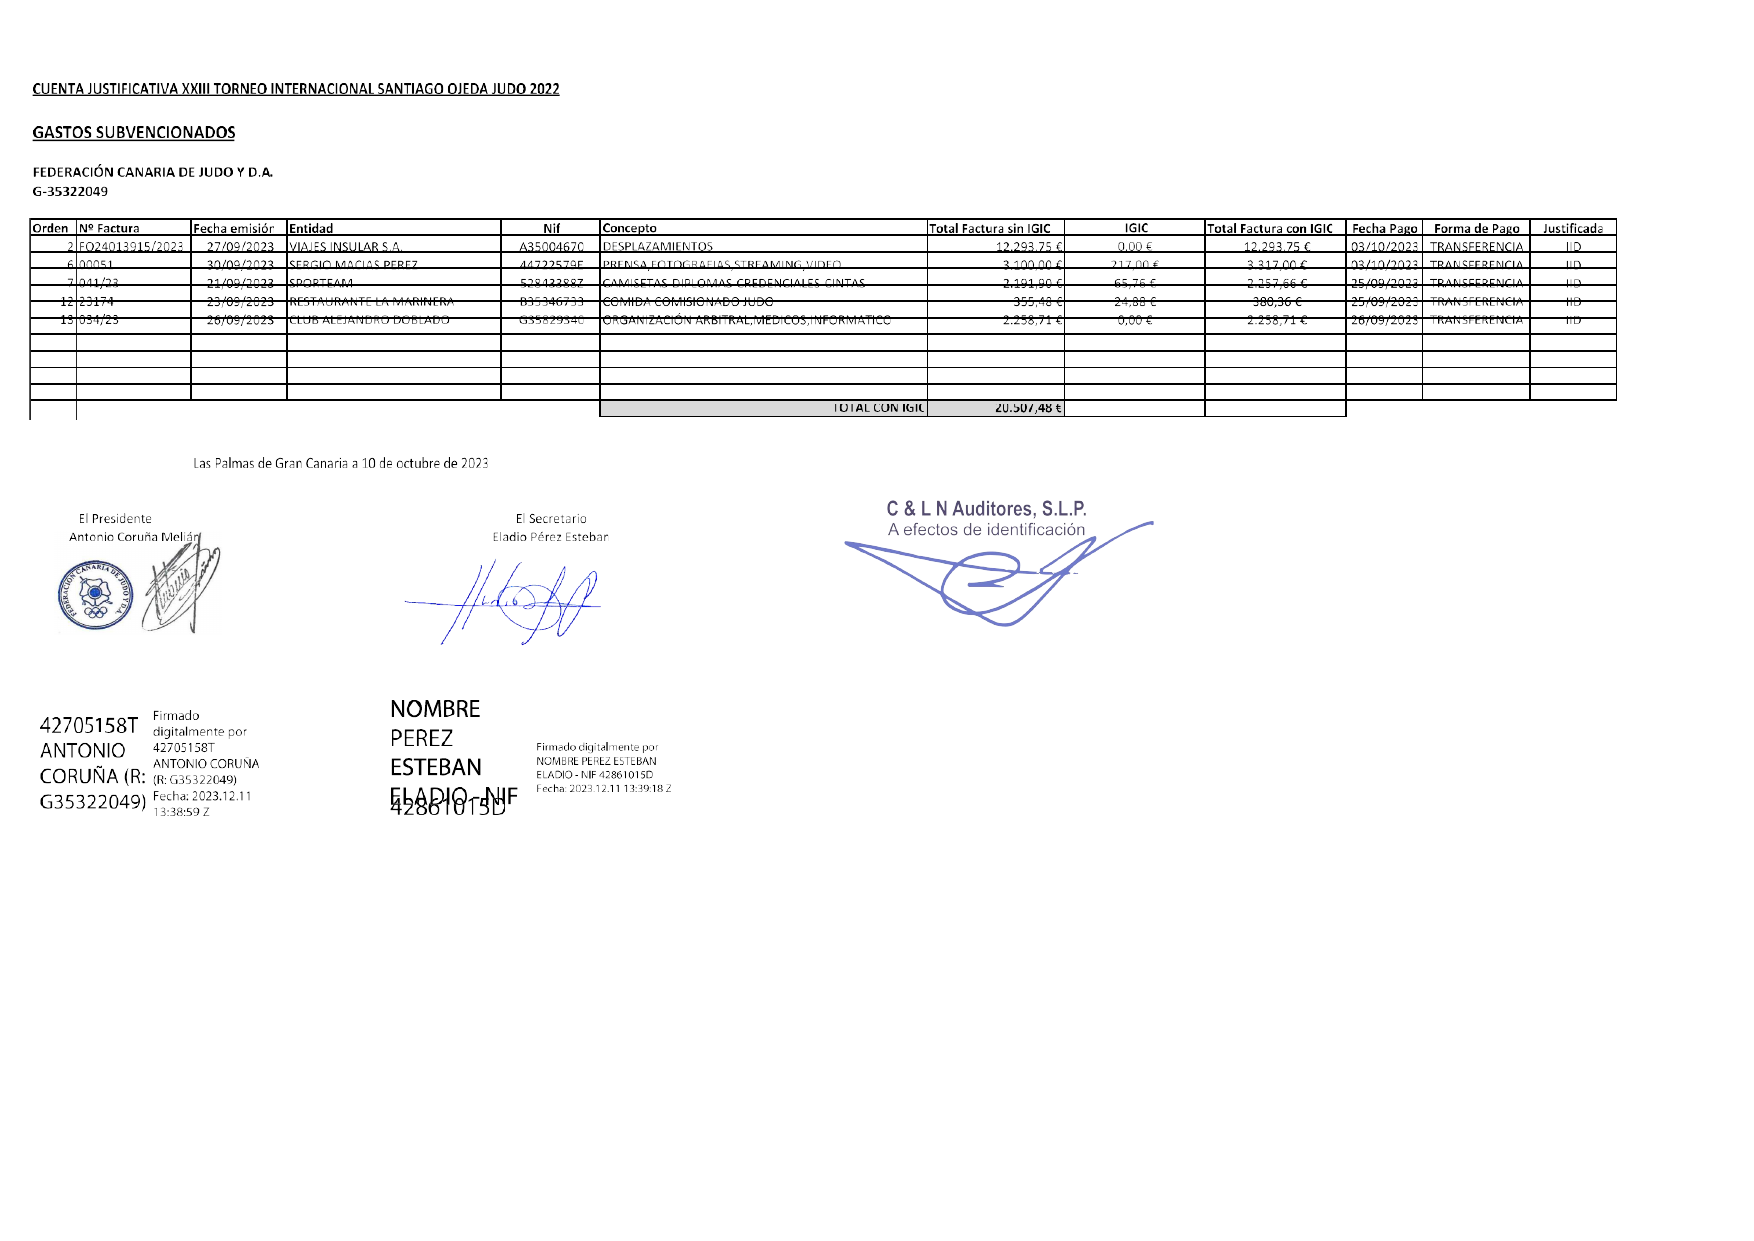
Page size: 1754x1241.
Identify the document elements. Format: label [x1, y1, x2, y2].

table_cell [928, 335, 1064, 350]
table_header [502, 220, 599, 234]
table_cell [1065, 236, 1204, 251]
picture [929, 269, 1062, 284]
table_cell [1531, 352, 1616, 366]
table_cell [601, 236, 927, 251]
picture [1351, 319, 1418, 326]
picture [1207, 236, 1333, 251]
picture [194, 223, 274, 234]
table_cell [288, 302, 500, 317]
picture [1543, 253, 1603, 267]
picture [1351, 223, 1418, 234]
table_cell [1065, 401, 1204, 416]
table_cell [601, 368, 927, 383]
picture [1111, 302, 1159, 317]
table_cell [31, 368, 190, 383]
picture [1430, 236, 1523, 251]
table_cell [31, 352, 190, 366]
table_cell [601, 385, 927, 399]
table_cell [928, 401, 1064, 416]
table_cell [601, 319, 927, 333]
table_cell [1206, 236, 1345, 251]
picture [1351, 302, 1418, 317]
table_header [1531, 220, 1616, 234]
table_cell [1206, 286, 1345, 300]
picture [1351, 236, 1418, 251]
table_cell [1347, 319, 1422, 333]
table_cell [928, 319, 1064, 333]
table_cell [502, 253, 599, 267]
table_cell [31, 286, 190, 300]
table_cell [1206, 352, 1345, 366]
table_cell [1206, 401, 1345, 416]
table_cell [31, 236, 190, 251]
table_cell [1531, 335, 1616, 350]
table_cell [1347, 253, 1422, 267]
table_cell [928, 253, 1064, 267]
table_cell [1423, 269, 1529, 284]
table_cell [1206, 302, 1345, 317]
table_header [1206, 220, 1345, 234]
picture [519, 269, 584, 284]
picture [1543, 223, 1603, 234]
picture [289, 253, 454, 267]
picture [194, 236, 274, 251]
table_cell [288, 319, 500, 333]
table_cell [31, 319, 190, 333]
picture [1111, 269, 1159, 284]
table_cell [502, 385, 599, 399]
picture [1430, 223, 1523, 234]
picture [289, 236, 454, 251]
table_cell [1065, 302, 1204, 317]
picture [1207, 286, 1333, 300]
table_cell [601, 253, 927, 267]
table_cell [1347, 368, 1422, 383]
table_cell [1531, 319, 1616, 333]
table_cell [928, 269, 1064, 284]
table_cell [192, 269, 286, 284]
table_cell [928, 286, 1064, 300]
picture [603, 236, 891, 251]
picture [519, 236, 584, 251]
picture [1543, 269, 1603, 284]
table_cell [601, 401, 927, 416]
table_cell [928, 236, 1064, 251]
table_cell [601, 269, 927, 284]
table_cell [1347, 236, 1422, 251]
table_cell [192, 286, 286, 300]
picture [194, 302, 274, 317]
table_cell [601, 352, 927, 366]
table_header [1347, 220, 1422, 234]
table_cell [288, 286, 500, 300]
picture [603, 223, 891, 234]
table_cell [1423, 335, 1529, 350]
table_cell [288, 269, 500, 284]
picture [33, 126, 235, 138]
picture [1351, 269, 1418, 284]
picture [832, 404, 924, 412]
table_cell [192, 335, 286, 350]
picture [929, 319, 1062, 326]
picture [194, 319, 274, 326]
table_cell [1347, 335, 1422, 350]
picture [929, 253, 1062, 267]
table_header [1423, 220, 1529, 234]
table_cell [1423, 319, 1529, 333]
table_cell [1065, 286, 1204, 300]
table_cell [192, 319, 286, 333]
picture [1111, 286, 1159, 300]
table_cell [1347, 269, 1422, 284]
picture [603, 319, 891, 326]
table_cell [288, 368, 500, 383]
table_cell [1531, 385, 1616, 399]
table_header [192, 220, 286, 234]
table_cell [1206, 319, 1345, 333]
picture [1207, 223, 1333, 234]
picture [392, 729, 453, 746]
table_cell [502, 269, 599, 284]
table_cell [601, 335, 927, 350]
picture [929, 236, 1062, 251]
table_cell [502, 368, 599, 383]
picture [929, 302, 1062, 317]
table_cell [1065, 385, 1204, 399]
picture [289, 286, 454, 300]
table_cell [1531, 236, 1616, 251]
picture [519, 223, 584, 234]
picture [1543, 302, 1603, 317]
picture [1430, 269, 1523, 284]
table_cell [1423, 368, 1529, 383]
table_cell [1206, 253, 1345, 267]
table_cell [1065, 368, 1204, 383]
table_cell [601, 302, 927, 317]
table_cell [1065, 253, 1204, 267]
picture [1430, 286, 1523, 300]
table_cell [192, 302, 286, 317]
table_cell [288, 253, 500, 267]
picture [519, 253, 584, 267]
table_cell [1065, 269, 1204, 284]
picture [33, 164, 270, 196]
picture [1111, 253, 1159, 267]
picture [519, 286, 584, 300]
table_cell [502, 302, 599, 317]
table_cell [1423, 286, 1529, 300]
picture [54, 513, 223, 635]
picture [493, 513, 609, 541]
picture [1543, 286, 1603, 300]
picture [1207, 269, 1333, 284]
table_cell [1347, 302, 1422, 317]
table_cell [1347, 286, 1422, 300]
table_cell [1531, 302, 1616, 317]
picture [929, 223, 1062, 234]
table_cell [288, 236, 500, 251]
table_header [601, 220, 927, 234]
table_cell [1347, 352, 1422, 366]
picture [33, 83, 559, 94]
table_cell [1423, 253, 1529, 267]
picture [1111, 223, 1159, 234]
picture [194, 457, 488, 468]
table_cell [1065, 335, 1204, 350]
picture [603, 286, 891, 300]
picture [519, 302, 584, 317]
table_cell [1065, 352, 1204, 366]
table_cell [1206, 385, 1345, 399]
table_header [1065, 220, 1204, 234]
table_cell [601, 286, 927, 300]
picture [289, 223, 454, 234]
table_cell [31, 269, 190, 284]
table_cell [1531, 253, 1616, 267]
picture [194, 269, 274, 284]
table_cell [288, 352, 500, 366]
picture [929, 286, 1062, 300]
picture [519, 319, 584, 324]
table_cell [1423, 302, 1529, 317]
picture [603, 253, 891, 267]
picture [1351, 286, 1418, 300]
table_cell [1347, 385, 1422, 399]
table_cell [928, 385, 1064, 399]
picture [1207, 253, 1333, 267]
table_cell [502, 236, 599, 251]
picture [40, 710, 259, 816]
table_cell [288, 335, 500, 350]
picture [1543, 319, 1603, 324]
picture [603, 269, 891, 284]
picture [844, 500, 1154, 627]
table_cell [1423, 385, 1529, 399]
picture [403, 557, 601, 646]
table_cell [928, 368, 1064, 383]
table_cell [288, 385, 500, 399]
table_cell [928, 302, 1064, 317]
table_cell [192, 253, 286, 267]
picture [289, 302, 454, 317]
table_cell [31, 302, 190, 317]
table_cell [1531, 286, 1616, 300]
table_cell [1065, 319, 1204, 333]
picture [537, 742, 671, 792]
table_cell [1531, 368, 1616, 383]
picture [1207, 302, 1333, 317]
table_cell [31, 335, 190, 350]
table_header [31, 220, 190, 234]
table_cell [192, 352, 286, 366]
picture [1543, 236, 1603, 251]
picture [194, 253, 274, 267]
picture [995, 404, 1062, 414]
table_cell [1423, 236, 1529, 251]
picture [289, 269, 454, 284]
table_cell [502, 319, 599, 333]
table_cell [928, 352, 1064, 366]
picture [29, 218, 183, 420]
picture [1111, 319, 1159, 326]
picture [194, 286, 274, 300]
table_cell [1206, 335, 1345, 350]
table_cell [192, 368, 286, 383]
picture [1111, 236, 1159, 251]
picture [1430, 302, 1523, 317]
table_cell [502, 335, 599, 350]
picture [603, 302, 891, 317]
picture [289, 319, 454, 324]
table_header [288, 220, 500, 234]
picture [1351, 253, 1418, 267]
table_cell [1206, 269, 1345, 284]
table_cell [1531, 269, 1616, 284]
table_header [928, 220, 1064, 234]
table_cell [192, 385, 286, 399]
table_cell [1423, 352, 1529, 366]
table_cell [1347, 401, 1616, 416]
table_cell [31, 401, 599, 416]
picture [390, 787, 505, 815]
picture [1430, 253, 1523, 267]
table_cell [502, 286, 599, 300]
picture [1430, 319, 1523, 324]
table_cell [31, 385, 190, 399]
picture [1207, 319, 1333, 326]
table_cell [1206, 368, 1345, 383]
table_cell [31, 253, 190, 267]
table_cell [192, 236, 286, 251]
table_cell [502, 352, 599, 366]
